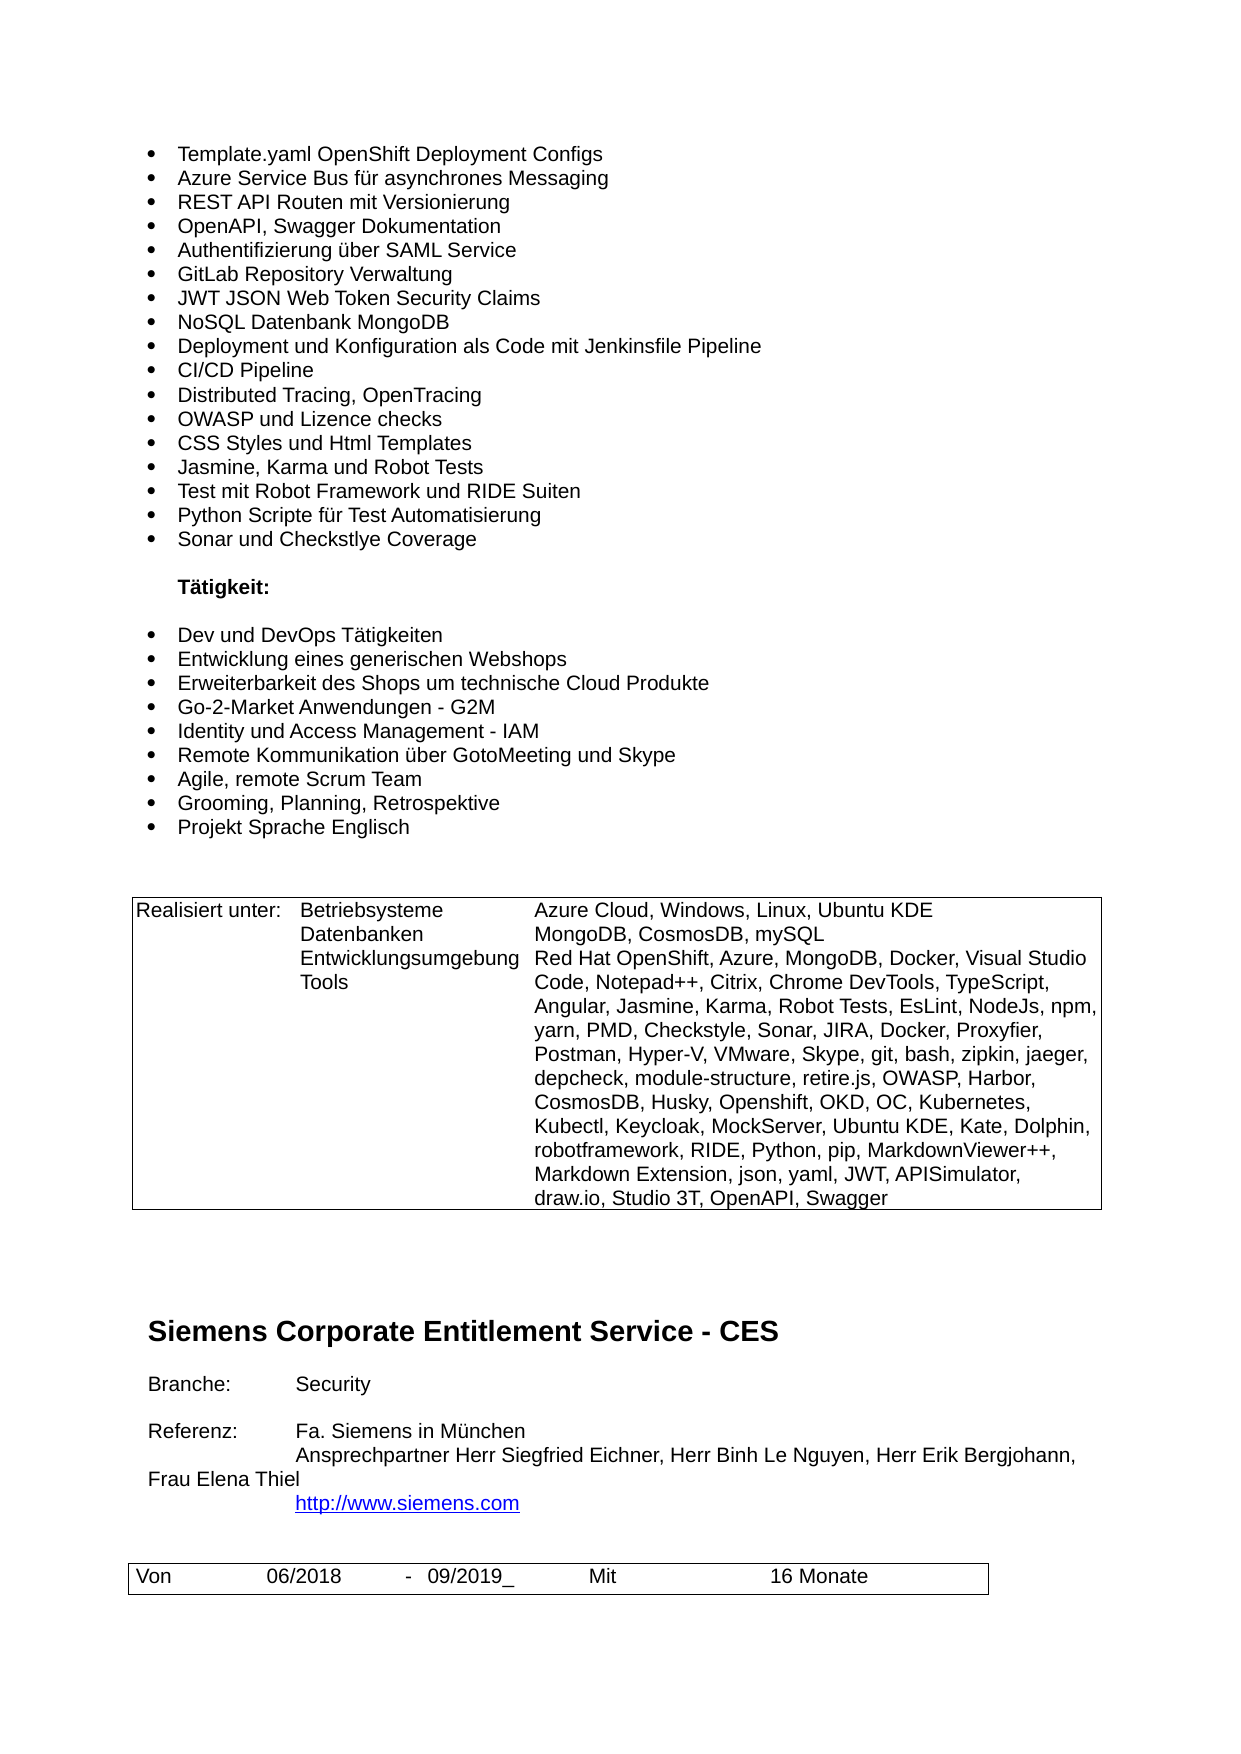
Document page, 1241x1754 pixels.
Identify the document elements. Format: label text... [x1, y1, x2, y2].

text http://www.siemens.com [221, 1491, 1110, 1515]
table_header Betriebsysteme Datenbanken [297, 898, 531, 946]
table_header Mit [581, 1564, 762, 1593]
list Agile, remote Scrum Team [148, 767, 1110, 791]
list Authentifizierung über SAML Service [148, 238, 1110, 262]
table_cell Red Hat OpenShift, Azure, MongoDB, Docker, Visual Studio Code, Notepad++, Citrix, Chrome DevTools, TypeScript, Angular, Jasmine, Karma, Robot Tests, EsLint, NodeJs, npm, yarn, PMD, Checkstyle, Sonar, JIRA, Docker, Proxyfier, Postman, Hyper-V, VMware, Skype, git, bash, zipkin, jaeger, depcheck, module-structure, retire.js, OWASP, Harbor, CosmosDB, Husky, Openshift, OKD, OC, Kubernetes, Kubectl, Keycloak, MockServer, Ubuntu KDE, Kate, Dolphin, robotframework, RIDE, Python, pip, MarkdownViewer++, Markdown Extension, json, yaml, JWT, APISimulator, draw.io, Studio 3T, OpenAPI, Swagger [531, 946, 1101, 1209]
table_header 06/2018 [259, 1564, 398, 1593]
list Entwicklung eines generischen Webshops [148, 647, 1110, 671]
list Remote Kommunikation über GotoMeeting und Skype [148, 743, 1110, 767]
text Branche: Security [148, 1371, 1110, 1395]
list Grooming, Planning, Retrospektive [148, 791, 1110, 815]
list Python Scripte für Test Automatisierung [148, 503, 1110, 527]
list CSS Styles und Html Templates [148, 431, 1110, 454]
table_header Realisiert unter: [133, 898, 297, 946]
list Deployment und Konfiguration als Code mit Jenkinsfile Pipeline [148, 334, 1110, 358]
list Test mit Robot Framework und RIDE Suiten [148, 479, 1110, 503]
list Identity und Access Management - IAM [148, 719, 1110, 743]
list REST API Routen mit Versionierung [148, 190, 1110, 214]
list Jasmine, Karma und Robot Tests [148, 454, 1110, 479]
list Distributed Tracing, OpenTracing [148, 382, 1110, 406]
table_cell Entwicklungsumgebung Tools [297, 946, 531, 1209]
list GitLab Repository Verwaltung [148, 262, 1110, 286]
table_header Azure Cloud, Windows, Linux, Ubuntu KDE MongoDB, CosmosDB, mySQL [531, 898, 1101, 946]
list CI/CD Pipeline [148, 358, 1110, 382]
list NoSQL Datenbank MongoDB [148, 310, 1110, 334]
list Template.yaml OpenShift Deployment Configs [148, 142, 1110, 166]
table_header - [398, 1564, 420, 1593]
list Sonar und Checkstlye Coverage [148, 527, 1110, 551]
table_cell [133, 946, 297, 1209]
table_header Von [129, 1564, 259, 1593]
list Go-2-Market Anwendungen - G2M [148, 695, 1110, 719]
text Ansprechpartner Herr Siegfried Eichner, Herr Binh Le Nguyen, Herr Erik Bergjohann, Frau Elena Thiel [148, 1443, 1110, 1491]
subtitle Siemens Corporate Entitlement Service - CES [148, 1314, 1110, 1347]
list Erweiterbarkeit des Shops um technische Cloud Produkte [148, 671, 1110, 695]
list JWT JSON Web Token Security Claims [148, 286, 1110, 310]
text Referenz: Fa. Siemens in München [148, 1419, 1110, 1443]
list OpenAPI, Swagger Dokumentation [148, 214, 1110, 238]
list Dev und DevOps Tätigkeiten [148, 623, 1110, 647]
list Azure Service Bus für asynchrones Messaging [148, 166, 1110, 190]
list Projekt Sprache Englisch [148, 815, 1110, 839]
list Tätigkeit: [148, 575, 1110, 599]
list OWASP und Lizence checks [148, 406, 1110, 431]
table_header 09/2019_ [420, 1564, 581, 1593]
table_header 16 Monate [763, 1564, 988, 1593]
